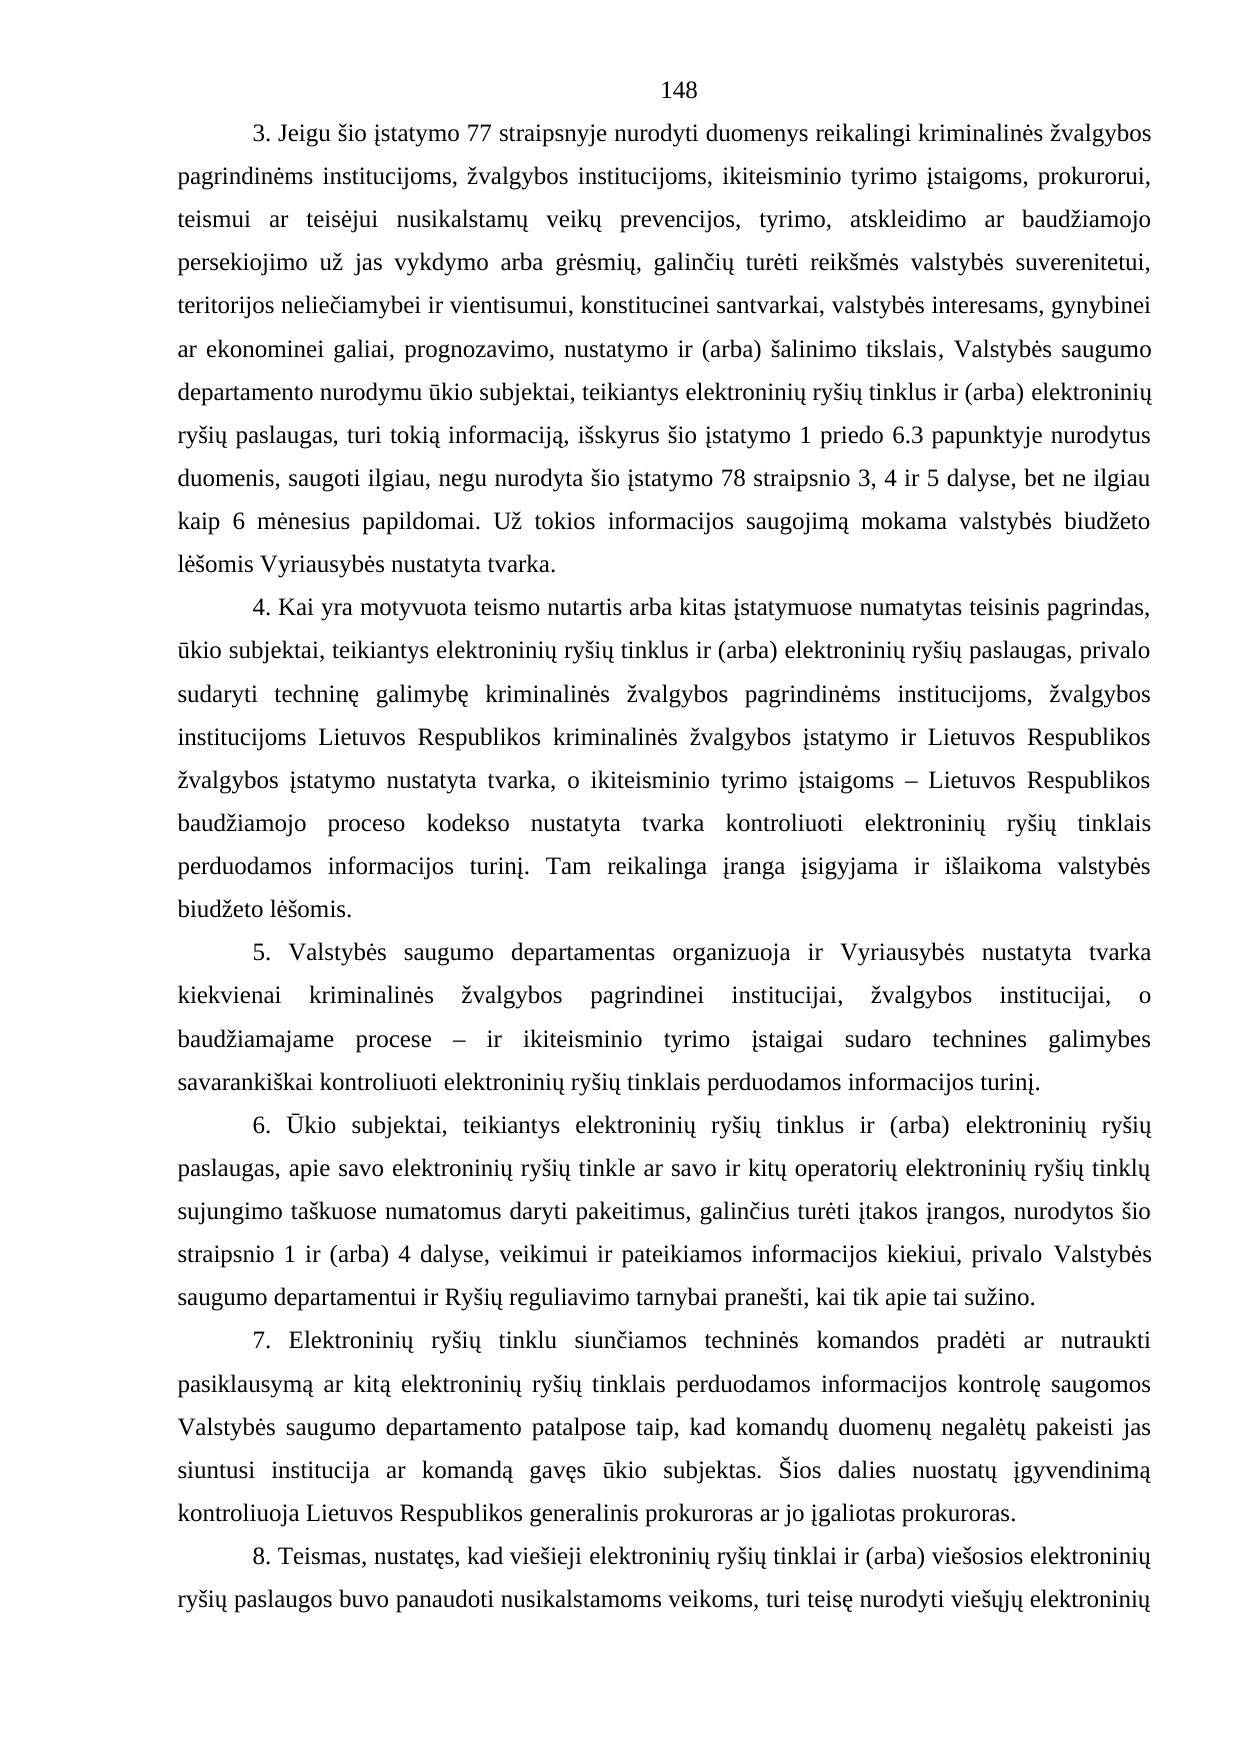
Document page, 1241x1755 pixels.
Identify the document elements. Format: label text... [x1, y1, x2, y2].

text 7. Elektroninių ryšių tinklu siunčiamos techninės komandos pradėti ar nutraukti pasiklausymą ar kitą elektroninių ryšių tinklais perduodamos informacijos kontrolę saugomos Valstybės saugumo departamento patalpose taip, kad komandų duomenų negalėtų pakeisti jas siuntusi institucija ar komandą gavęs ūkio subjektas. Šios dalies nuostatų įgyvendinimą kontroliuoja Lietuvos Respublikos generalinis prokuroras ar jo įgaliotas prokuroras. [177, 1326, 1152, 1527]
text 6. Ūkio subjektai, teikiantys elektroninių ryšių tinklus ir (arba) elektroninių ryšių paslaugas, apie savo elektroninių ryšių tinkle ar savo ir kitų operatorių elektroninių ryšių tinklų sujungimo taškuose numatomus daryti pakeitimus, galinčius turėti įtakos įrangos, nurodytos šio straipsnio 1 ir (arba) 4 dalyse, veikimui ir pateikiamos informacijos kiekiui, privalo Valstybės saugumo departamentui ir Ryšių reguliavimo tarnybai pranešti, kai tik apie tai sužino. [177, 1110, 1152, 1311]
text 3. Jeigu šio įstatymo 77 straipsnyje nurodyti duomenys reikalingi kriminalinės žvalgybos pagrindinėms institucijoms, žvalgybos institucijoms, ikiteisminio tyrimo įstaigoms, prokurorui, teismui ar teisėjui nusikalstamų veikų prevencijos, tyrimo, atskleidimo ar baudžiamojo persekiojimo už jas vykdymo arba grėsmių, galinčių turėti reikšmės valstybės suverenitetui, teritorijos neliečiamybei ir vientisumui, konstitucinei santvarkai, valstybės interesams, gynybinei ar ekonominei galiai, prognozavimo, nustatymo ir (arba) šalinimo tikslais, Valstybės saugumo departamento nurodymu ūkio subjektai, teikiantys elektroninių ryšių tinklus ir (arba) elektroninių ryšių paslaugas, turi tokią informaciją, išskyrus šio įstatymo 1 priedo 6.3 papunktyje nurodytus duomenis, saugoti ilgiau, negu nurodyta šio įstatymo 78 straipsnio 3, 4 ir 5 dalyse, bet ne ilgiau kaip 6 mėnesius papildomai. Už tokios informacijos saugojimą mokama valstybės biudžeto lėšomis Vyriausybės nustatyta tvarka. [177, 118, 1152, 578]
text 5. Valstybės saugumo departamentas organizuoja ir Vyriausybės nustatyta tvarka kiekvienai kriminalinės žvalgybos pagrindinei institucijai, žvalgybos institucijai, o baudžiamajame procese – ir ikiteisminio tyrimo įstaigai sudaro technines galimybes savarankiškai kontroliuoti elektroninių ryšių tinklais perduodamos informacijos turinį. [177, 937, 1152, 1096]
text 4. Kai yra motyvuota teismo nutartis arba kitas įstatymuose numatytas teisinis pagrindas, ūkio subjektai, teikiantys elektroninių ryšių tinklus ir (arba) elektroninių ryšių paslaugas, privalo sudaryti techninę galimybę kriminalinės žvalgybos pagrindinėms institucijoms, žvalgybos institucijoms Lietuvos Respublikos kriminalinės žvalgybos įstatymo ir Lietuvos Respublikos žvalgybos įstatymo nustatyta tvarka, o ikiteisminio tyrimo įstaigoms – Lietuvos Respublikos baudžiamojo proceso kodekso nustatyta tvarka kontroliuoti elektroninių ryšių tinklais perduodamos informacijos turinį. Tam reikalinga įranga įsigyjama ir išlaikoma valstybės biudžeto lėšomis. [177, 592, 1152, 923]
text 8. Teismas, nustatęs, kad viešieji elektroninių ryšių tinklai ir (arba) viešosios elektroninių ryšių paslaugos buvo panaudoti nusikalstamoms veikoms, turi teisę nurodyti viešųjų elektroninių [177, 1541, 1152, 1613]
